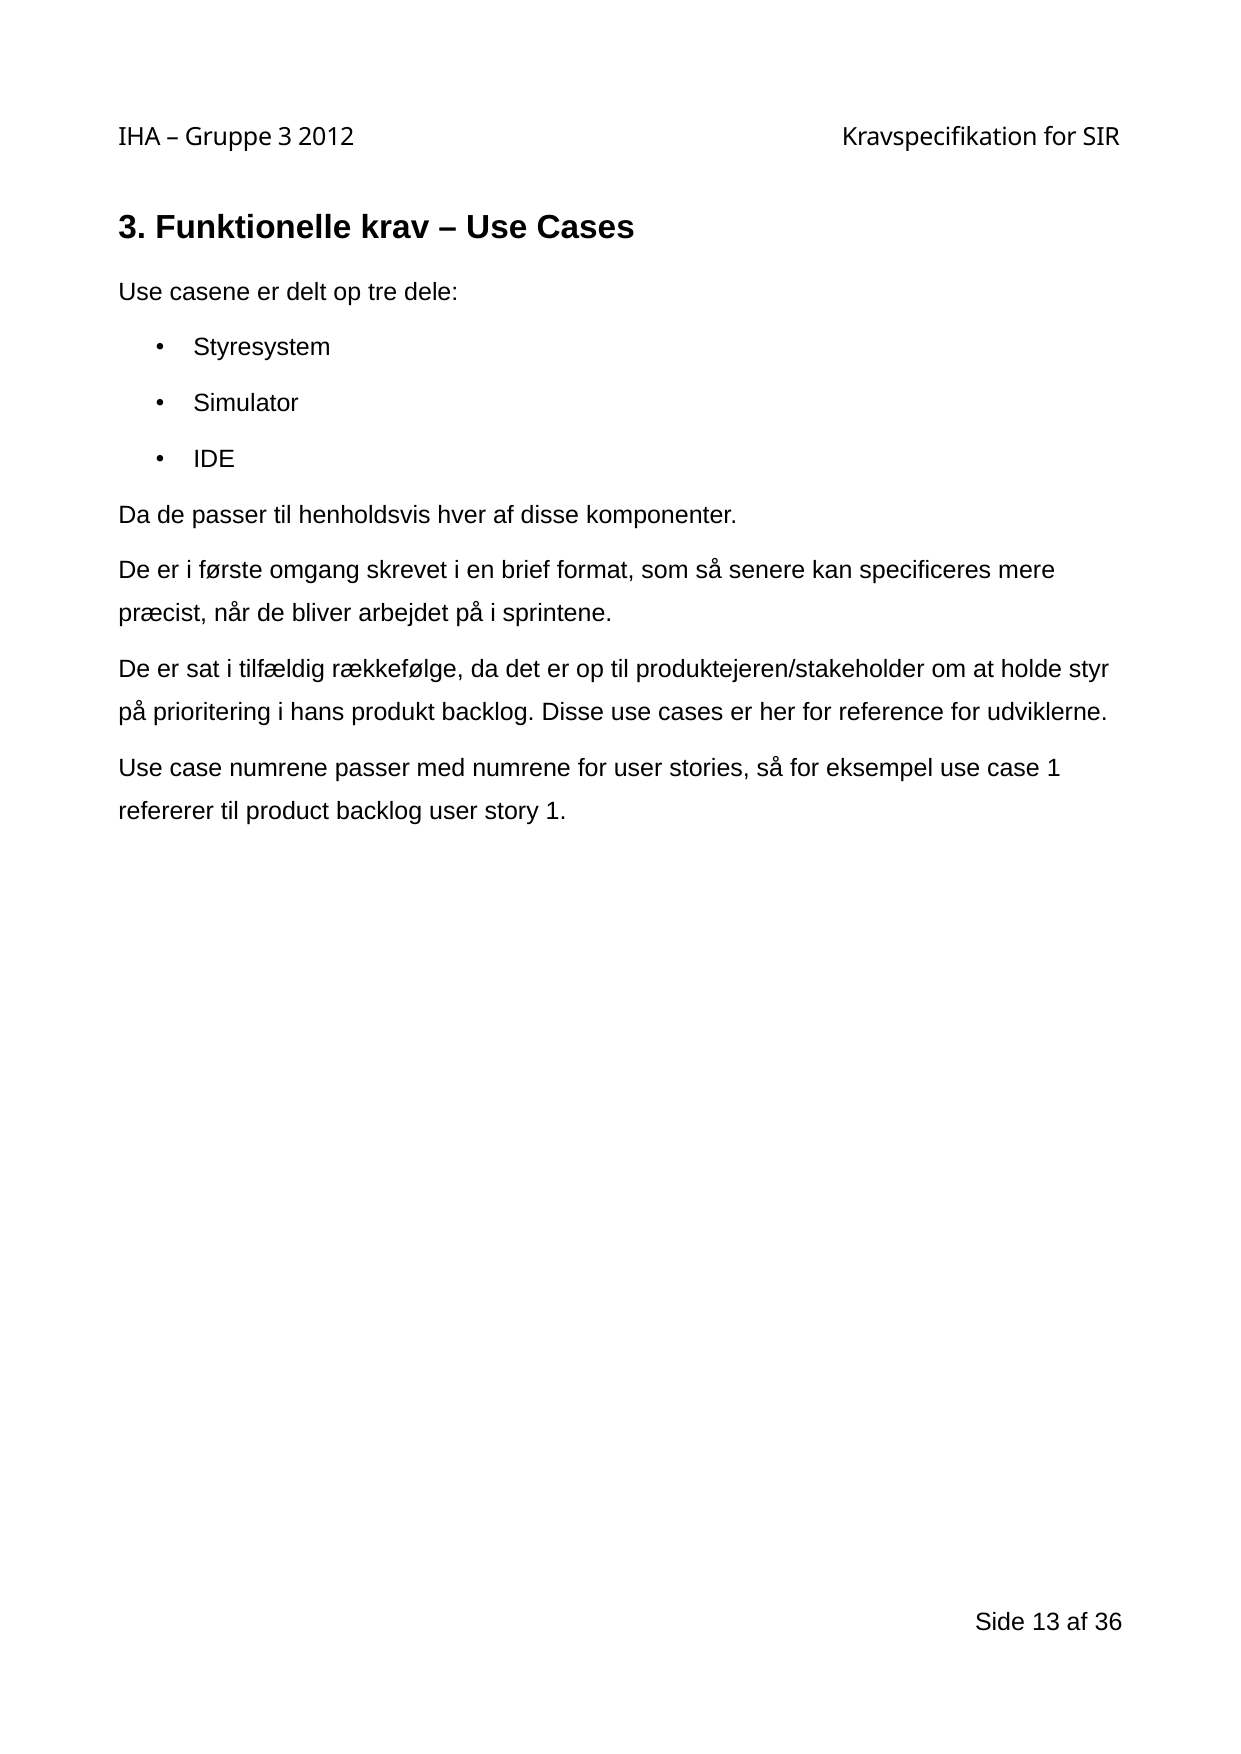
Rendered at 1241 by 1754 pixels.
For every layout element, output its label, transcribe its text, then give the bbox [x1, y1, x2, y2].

text De er sat i tilfældig rækkefølge, da det er op til produktejeren/stakeholder om at holde styr på prioritering i hans produkt backlog. Disse use cases er her for reference for udviklerne. [118, 654, 1122, 726]
list IDE [156, 444, 1122, 473]
text Use casene er delt op tre dele: [118, 277, 1122, 306]
text De er i første omgang skrevet i en brief format, som så senere kan specificeres mere præcist, når de bliver arbejdet på i sprintene. [118, 555, 1122, 627]
list Styresystem [156, 332, 1122, 361]
text Use case numrene passer med numrene for user stories, så for eksempel use case 1 refererer til product backlog user story 1. [118, 753, 1122, 824]
subtitle 3. Funktionelle krav – Use Cases [118, 207, 1122, 245]
list Simulator [156, 388, 1122, 417]
text Da de passer til henholdsvis hver af disse komponenter. [118, 499, 1122, 528]
